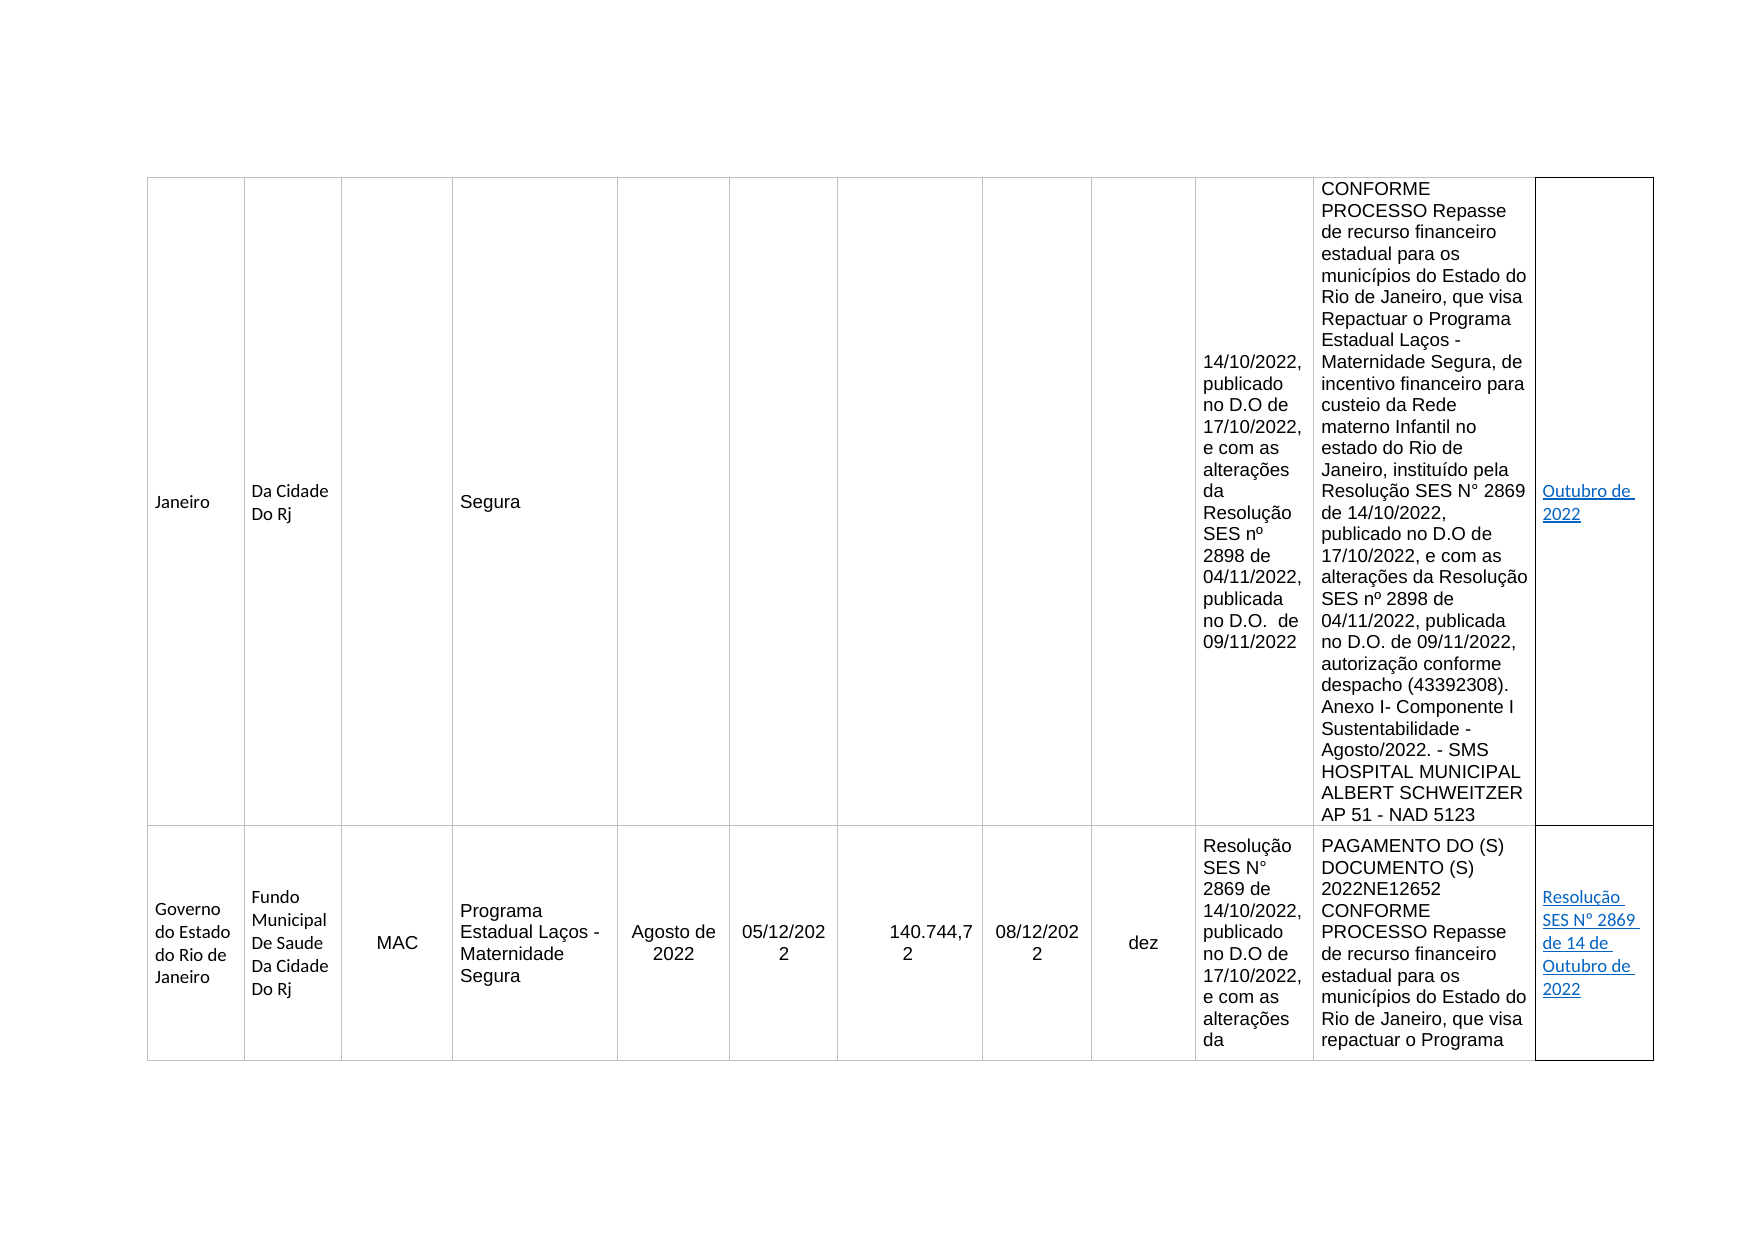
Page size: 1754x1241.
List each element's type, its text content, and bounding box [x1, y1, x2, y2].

table_cell Resolução SES N° 2869 de 14/10/2022, publicado no D.O de 17/10/2022, e com as alterações da [1196, 826, 1313, 1059]
table_cell 05/12/2022 [730, 826, 837, 1059]
table_cell [1092, 178, 1195, 825]
table_cell Programa Estadual Laços - Maternidade Segura [453, 826, 617, 1059]
table_cell [730, 178, 837, 825]
table_cell [342, 178, 452, 825]
table_cell Outubro de 2022 [1536, 178, 1653, 825]
table_cell [983, 178, 1091, 825]
table_cell Da Cidade Do Rj [245, 178, 341, 825]
table_cell MAC [342, 826, 452, 1059]
table_cell 140.744,72 [838, 826, 982, 1059]
table_cell PAGAMENTO DO (S) DOCUMENTO (S) 2022NE12652 CONFORME PROCESSO Repasse de recurso financeiro estadual para os municípios do Estado do Rio de Janeiro, que visa repactuar o Programa [1314, 826, 1535, 1059]
table_cell Fundo Municipal De Saude Da Cidade Do Rj [245, 826, 341, 1059]
table_cell Agosto de 2022 [618, 826, 729, 1059]
table_cell [838, 178, 982, 825]
table_cell Resolução SES Nº 2869 de 14 de Outubro de 2022 [1536, 826, 1653, 1059]
table_cell CONFORME PROCESSO Repasse de recurso financeiro estadual para os municípios do Estado do Rio de Janeiro, que visa Repactuar o Programa Estadual Laços - Maternidade Segura, de incentivo financeiro para custeio da Rede materno Infantil no estado do Rio de Janeiro, instituído pela Resolução SES N° 2869 de 14/10/2022, publicado no D.O de 17/10/2022, e com as alterações da Resolução SES nº 2898 de 04/11/2022, publicada no D.O. de 09/11/2022, autorização conforme despacho (43392308). Anexo I- Componente I Sustentabilidade - Agosto/2022. - SMS HOSPITAL MUNICIPAL ALBERT SCHWEITZER AP 51 - NAD 5123 [1314, 178, 1535, 825]
table_cell Governo do Estado do Rio de Janeiro [148, 826, 244, 1059]
table_cell Janeiro [148, 178, 244, 825]
table_cell [618, 178, 729, 825]
table_cell dez [1092, 826, 1195, 1059]
table_cell 14/10/2022, publicado no D.O de 17/10/2022, e com as alterações da Resolução SES nº 2898 de 04/11/2022, publicada no D.O. de 09/11/2022 [1196, 178, 1313, 825]
table_cell Segura [453, 178, 617, 825]
table_cell 08/12/2022 [983, 826, 1091, 1059]
